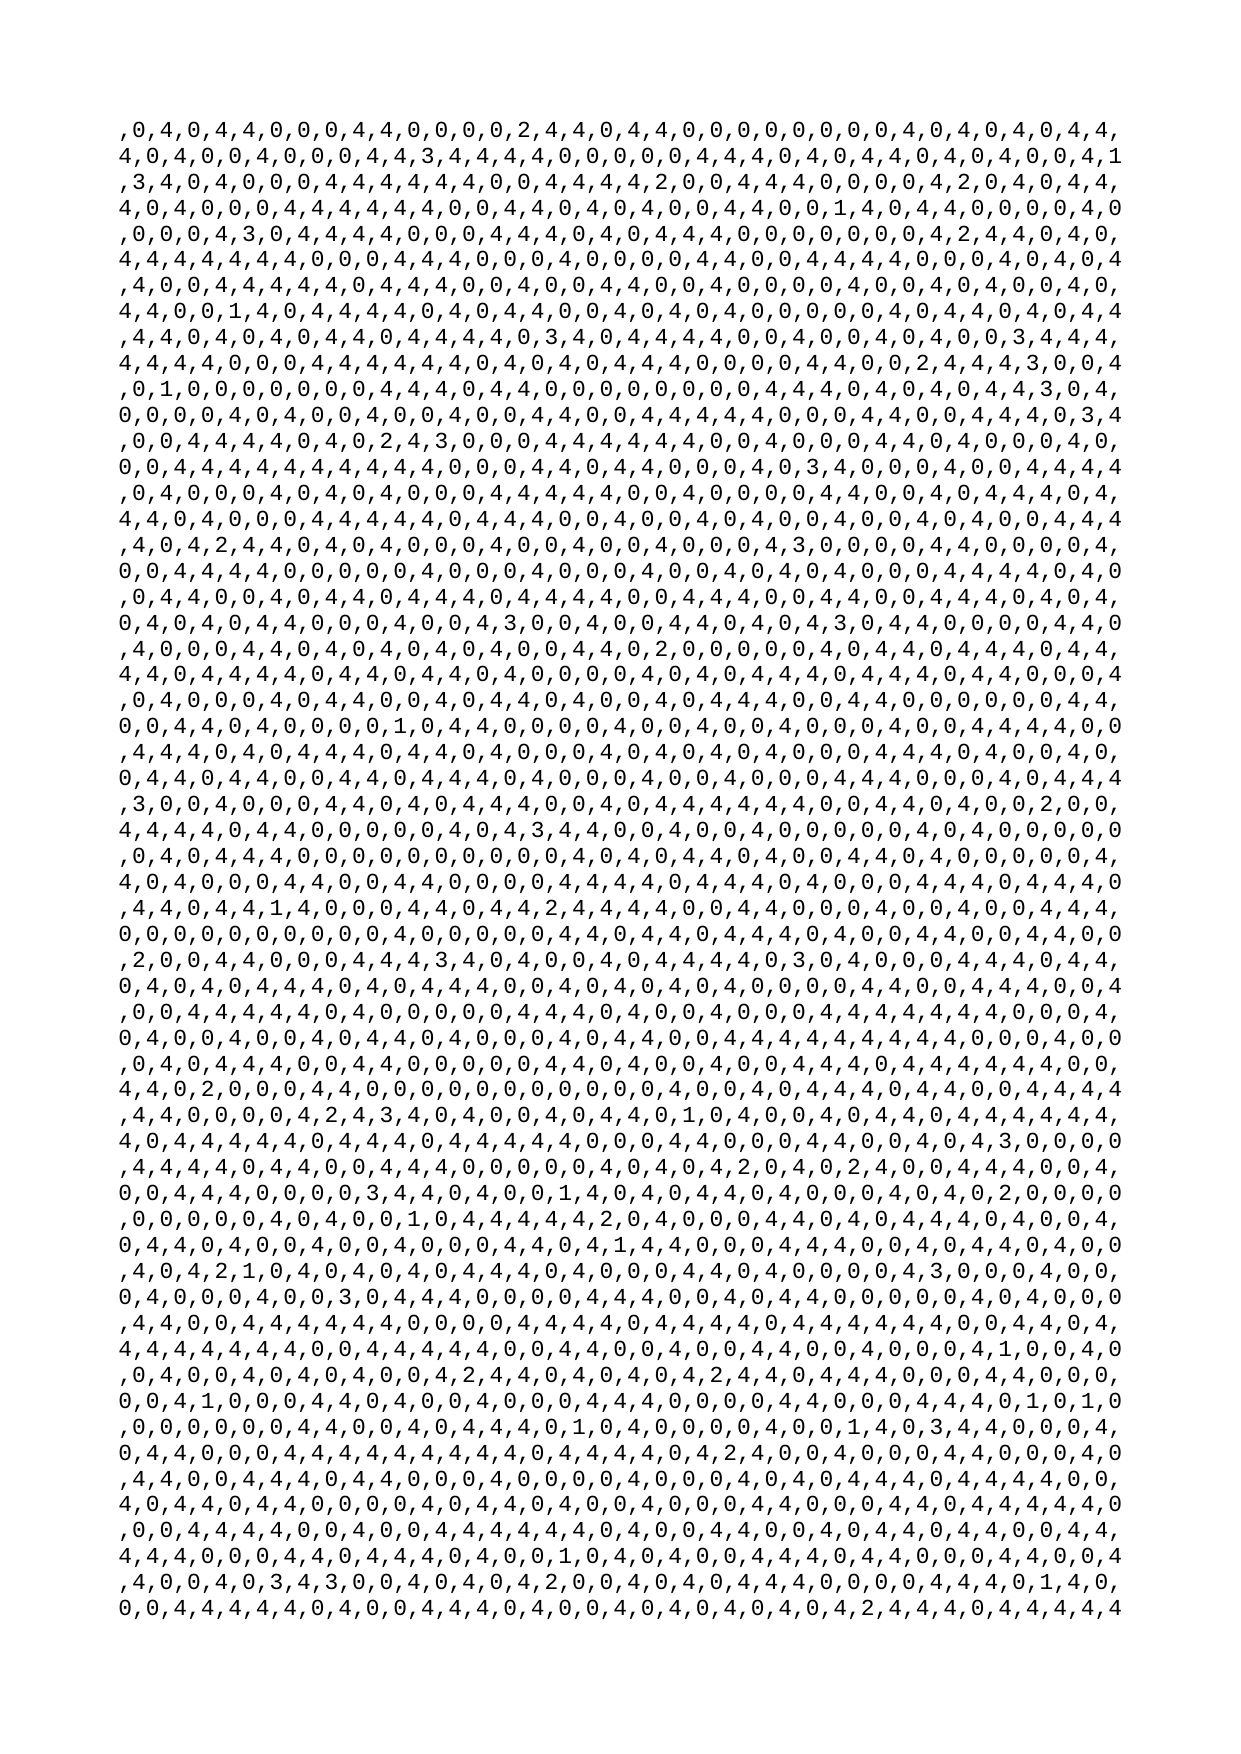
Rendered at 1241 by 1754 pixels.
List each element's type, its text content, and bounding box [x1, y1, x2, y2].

text ,0,4,0,4,4,0,0,0,4,4,0,0,0,0,2,4,4,0,4,4,0,0,0,0,0,0,0,0,4,0,4,0,4,0,4,4,4,0,4,0,0,4,0,0,0,4,4,3,4,4,4,4,0,0,0,0,0,4,4,4,0,4,0,4,4,0,4,0,4,0,0,4,1,3,4,0,4,0,0,0,4,4,4,4,4,4,0,0,4,4,4,4,2,0,0,4,4,4,0,0,0,0,4,2,0,4,0,4,4,4,0,4,0,0,0,4,4,4,4,4,4,0,0,4,4,0,4,0,4,0,0,4,4,0,0,1,4,0,4,4,0,0,0,0,4,0,0,0,0,4,3,0,4,4,4,4,0,0,0,4,4,4,0,4,0,4,4,4,0,0,0,0,0,0,0,4,2,4,4,0,4,0,4,4,4,4,4,4,4,0,0,0,4,4,4,0,0,0,4,0,0,0,0,4,4,0,0,4,4,4,4,0,0,0,4,0,4,0,4,4,0,0,4,4,4,4,4,0,4,4,4,0,0,4,0,0,4,4,0,0,4,0,0,0,0,4,0,0,4,0,4,0,0,4,0,4,4,0,0,1,4,0,4,4,4,4,0,4,0,4,4,0,0,4,0,4,0,4,0,0,0,0,0,4,0,4,4,0,4,0,4,4,4,4,0,4,0,4,0,4,4,0,4,4,4,4,0,3,4,0,4,4,4,4,0,0,4,0,0,4,0,4,0,0,3,4,4,4,4,4,4,4,0,0,0,4,4,4,4,4,4,0,4,0,4,0,4,4,4,0,0,0,0,4,4,0,0,2,4,4,4,3,0,0,4,0,1,0,0,0,0,0,0,0,4,4,4,0,4,4,0,0,0,0,0,0,0,0,4,4,4,0,4,0,4,0,4,4,3,0,4,0,0,0,0,4,0,4,0,0,4,0,0,4,0,0,4,4,0,0,4,4,4,4,4,0,0,0,4,4,0,0,4,4,4,0,3,4,0,0,4,4,4,4,0,4,0,2,4,3,0,0,0,4,4,4,4,4,4,0,0,4,0,0,0,4,4,0,4,0,0,0,4,0,0,0,4,4,4,4,4,4,4,4,4,4,0,0,0,4,4,0,4,4,0,0,0,4,0,3,4,0,0,0,4,0,0,4,4,4,4,0,4,0,0,0,4,0,4,0,4,0,0,0,4,4,4,4,4,0,0,4,0,0,0,0,4,4,0,0,4,0,4,4,4,0,4,4,4,0,4,0,0,0,4,4,4,4,4,0,4,4,4,0,0,4,0,0,4,0,4,0,0,4,0,0,4,0,4,0,0,4,4,4,4,0,4,2,4,4,0,4,0,4,0,0,0,4,0,0,4,0,0,4,0,0,0,4,3,0,0,0,0,4,4,0,0,0,0,4,0,0,4,4,4,4,0,0,0,0,0,4,0,0,0,4,0,0,0,4,0,0,4,0,4,0,4,0,0,0,4,4,4,4,0,4,0,0,4,4,0,0,4,0,4,4,0,4,4,4,0,4,4,4,4,0,0,4,4,4,0,0,4,4,0,0,4,4,4,0,4,0,4,0,4,0,4,0,4,4,0,0,0,4,0,0,4,3,0,0,4,0,0,4,4,0,4,0,4,3,0,4,4,0,0,0,0,4,4,0,4,0,0,0,4,4,0,4,0,4,0,4,0,4,0,0,4,4,0,2,0,0,0,0,0,4,0,4,4,0,4,4,4,0,4,4,4,4,0,4,4,4,4,0,4,4,0,4,4,0,4,0,0,0,0,4,0,4,0,4,4,4,0,4,4,4,0,4,4,0,0,0,4,0,4,0,0,0,4,0,4,4,0,0,4,0,4,4,0,4,0,0,4,0,4,4,4,0,0,4,4,0,0,0,0,0,0,4,4,0,0,4,4,0,4,0,0,0,0,1,0,4,4,0,0,0,0,4,0,0,4,0,0,4,0,0,0,4,0,0,4,4,4,4,0,0,4,4,4,0,4,0,4,4,4,0,4,4,0,4,0,0,0,4,0,4,0,4,0,4,0,0,0,4,4,4,0,4,0,0,4,0,0,4,4,0,4,4,0,0,4,4,0,4,4,4,0,4,0,0,0,4,0,0,4,0,0,0,4,4,4,0,0,0,4,0,4,4,4,3,0,0,4,0,0,0,4,4,0,4,0,4,4,4,0,0,4,0,4,4,4,4,4,4,0,0,4,4,0,4,0,0,2,0,0,4,4,4,4,0,4,4,0,0,0,0,0,4,0,4,3,4,4,0,0,4,0,0,4,0,0,0,0,0,4,0,4,0,0,0,0,0,0,4,0,4,4,4,0,0,0,0,0,0,0,0,0,0,4,0,4,0,4,4,0,4,0,0,4,4,0,4,0,0,0,0,0,4,4,0,4,0,0,0,4,4,0,0,4,4,0,0,0,0,4,4,4,4,0,4,4,4,0,4,0,0,0,4,4,4,0,4,4,4,0,4,4,0,4,4,1,4,0,0,0,4,4,0,4,4,2,4,4,4,4,0,0,4,4,0,0,0,4,0,0,4,0,0,4,4,4,0,0,0,0,0,0,0,0,0,0,4,0,0,0,0,0,4,4,0,4,4,0,4,4,4,0,4,0,0,4,4,0,0,4,4,0,0,2,0,0,4,4,0,0,0,4,4,4,3,4,0,4,0,0,4,0,4,4,4,4,0,3,0,4,0,0,0,4,4,4,0,4,4,0,4,0,4,0,4,4,4,0,4,0,4,4,4,0,0,4,0,4,0,4,0,4,0,0,0,0,4,4,0,0,4,4,4,0,0,4,0,0,4,4,4,4,4,0,4,0,0,0,0,0,4,4,4,0,4,0,0,4,0,0,0,4,4,4,4,4,4,4,0,0,0,4,0,4,0,0,4,0,0,4,0,4,4,0,4,0,0,0,4,0,4,4,0,0,4,4,4,4,4,4,4,4,4,0,0,0,4,0,0,0,4,0,4,4,4,0,0,4,4,0,0,0,0,0,4,4,0,4,0,0,4,0,0,4,4,4,0,4,4,4,4,4,4,0,0,4,4,0,2,0,0,0,4,4,0,0,0,0,0,0,0,0,0,0,0,4,0,0,4,0,4,4,4,0,4,4,0,0,4,4,4,4,4,4,0,0,0,0,4,2,4,3,4,0,4,0,0,4,0,4,4,0,1,0,4,0,0,4,0,4,4,0,4,4,4,4,4,4,4,0,4,4,4,4,4,0,4,4,4,0,4,4,4,4,4,0,0,0,4,4,0,0,0,4,4,0,0,4,0,4,3,0,0,0,0,4,4,4,4,0,4,4,0,0,4,4,4,0,0,0,0,0,4,0,4,0,4,2,0,4,0,2,4,0,0,4,4,4,0,0,4,0,0,4,4,4,0,0,0,0,3,4,4,0,4,0,0,1,4,0,4,0,4,4,0,4,0,0,0,4,0,4,0,2,0,0,0,0,0,0,0,0,0,4,0,4,0,0,1,0,4,4,4,4,4,2,0,4,0,0,0,4,4,0,4,0,4,4,4,0,4,0,0,4,0,4,4,0,4,0,0,4,0,0,4,0,0,0,4,4,0,4,1,4,4,0,0,0,4,4,4,0,0,4,0,4,4,0,4,0,0,4,0,4,2,1,0,4,0,4,0,4,0,4,4,4,0,4,0,0,0,4,4,0,4,0,0,0,0,4,3,0,0,0,4,0,0,0,4,0,0,0,4,0,0,3,0,4,4,4,0,0,0,0,4,4,4,0,0,4,0,4,4,0,0,0,0,0,4,0,4,0,0,0,4,4,0,0,4,4,4,4,4,4,0,0,0,0,4,4,4,4,0,4,4,4,4,0,4,4,4,4,4,4,0,0,4,4,0,4,4,4,4,4,4,4,4,0,0,4,4,4,4,4,0,0,4,4,0,0,4,0,0,4,4,0,0,4,0,0,0,4,1,0,0,4,0,0,4,0,0,4,0,4,0,4,0,0,4,2,4,4,0,4,0,4,0,4,2,4,4,0,4,4,4,0,0,0,4,4,0,0,0,0,0,4,1,0,0,0,4,4,0,4,0,0,4,0,0,0,4,4,4,0,0,0,0,4,4,0,0,0,4,4,4,0,1,0,1,0,0,0,0,0,0,0,4,4,0,0,4,0,4,4,4,0,1,0,4,0,0,0,0,4,0,0,1,4,0,3,4,4,0,0,0,4,0,4,4,0,0,0,4,4,4,4,4,4,4,4,4,0,4,4,4,4,0,4,2,4,0,0,4,0,0,0,4,4,0,0,0,4,0,4,4,0,0,4,4,4,0,4,4,0,0,0,4,0,0,0,0,4,0,0,0,4,0,4,0,4,4,4,0,4,4,4,4,0,0,4,0,4,4,0,4,4,0,0,0,0,4,0,4,4,0,4,0,0,4,0,0,0,4,4,0,0,0,4,4,0,4,4,4,4,4,0,0,0,4,4,4,4,0,0,4,0,0,4,4,4,4,4,4,0,4,0,0,4,4,0,0,4,0,4,4,0,4,4,0,0,4,4,4,4,4,0,0,0,4,4,0,4,4,4,0,4,0,0,1,0,4,0,4,0,0,4,4,4,0,4,4,0,0,0,4,4,0,0,4,4,0,0,4,0,3,4,3,0,0,4,0,4,0,4,2,0,0,4,0,4,0,4,4,4,0,0,0,0,4,4,4,0,1,4,0,0,0,4,4,4,4,4,0,4,0,0,4,4,4,0,4,0,0,4,0,4,0,4,0,4,0,4,2,4,4,4,0,4,4,4,4,4 [118, 118, 1122, 1622]
